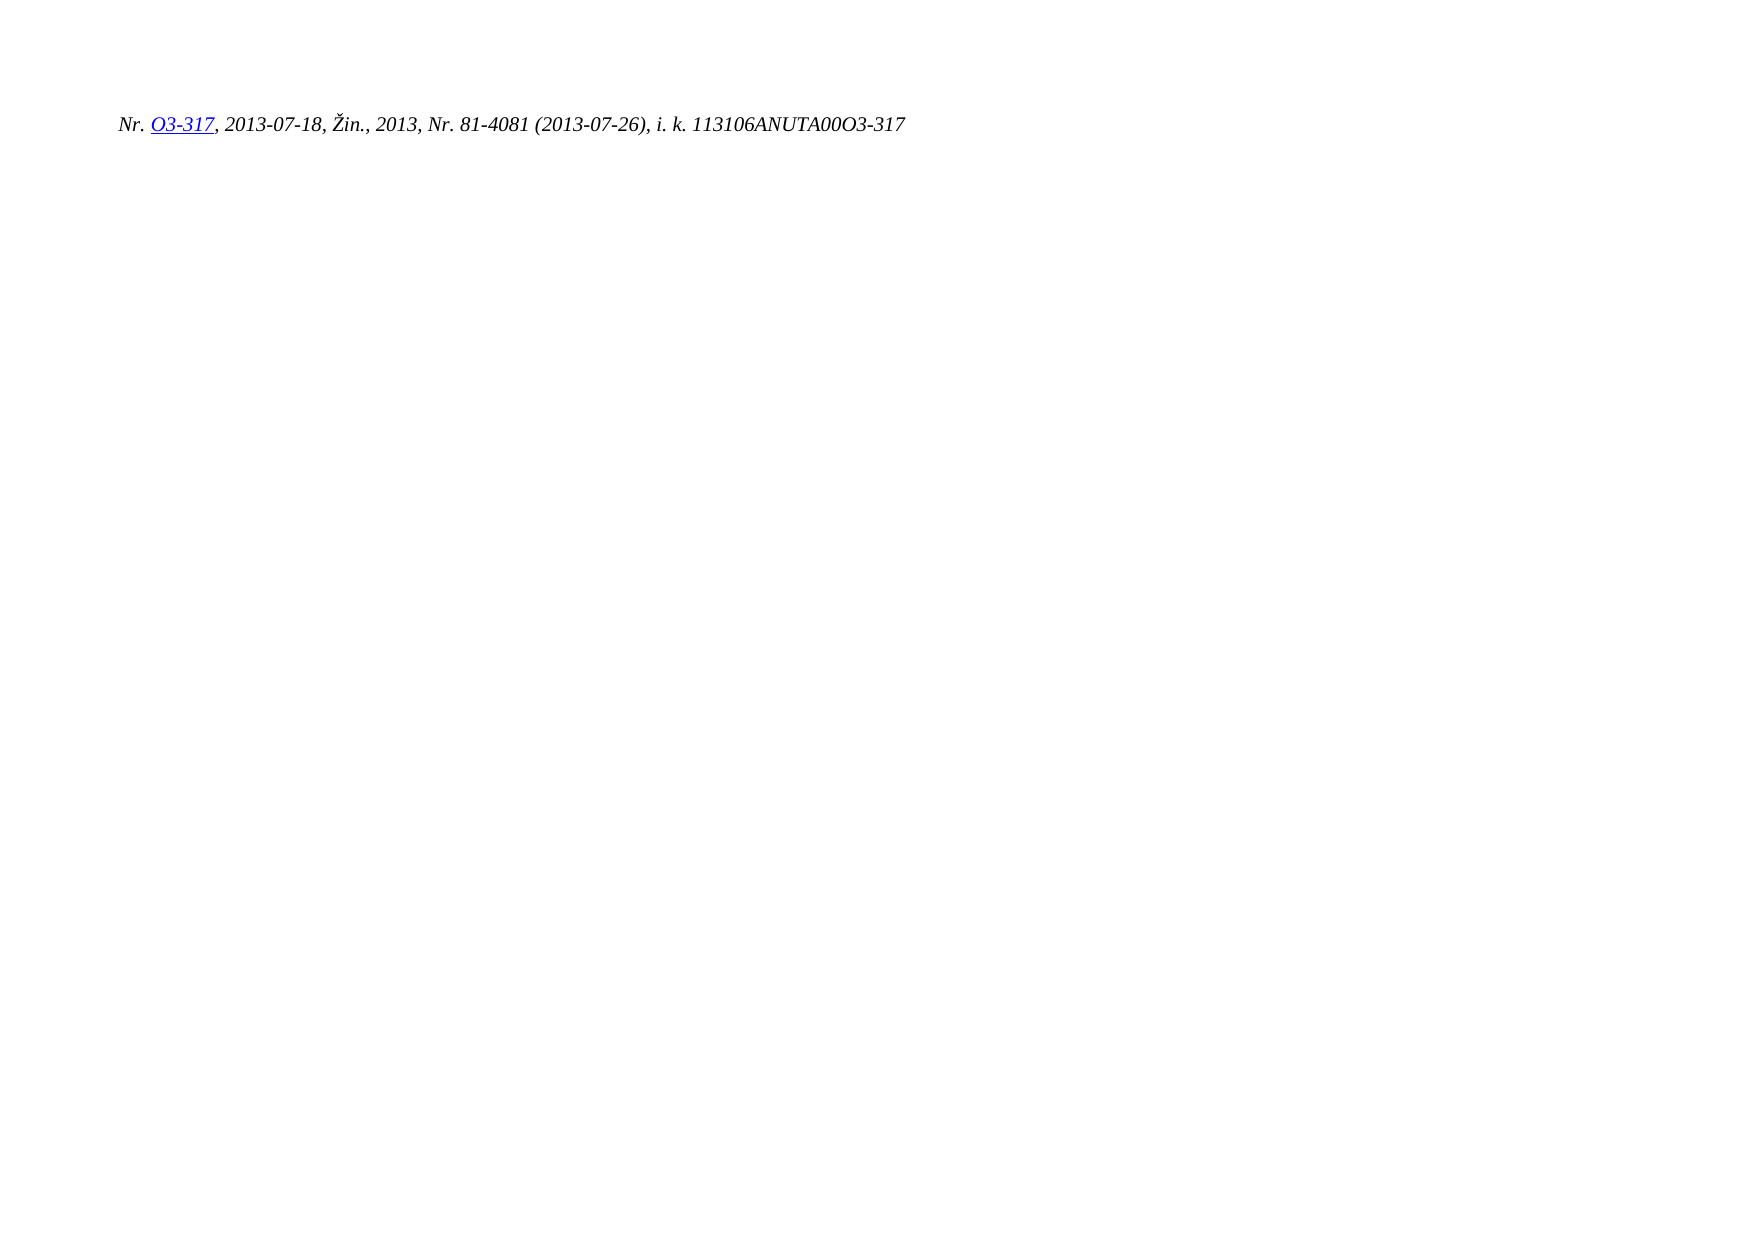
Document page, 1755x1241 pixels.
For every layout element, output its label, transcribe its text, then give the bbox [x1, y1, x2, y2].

text Nr. O3-317, 2013-07-18, Žin., 2013, Nr. 81-4081 (2013-07-26), i. k. 113106ANUTA00O3-317 [118, 112, 1636, 136]
